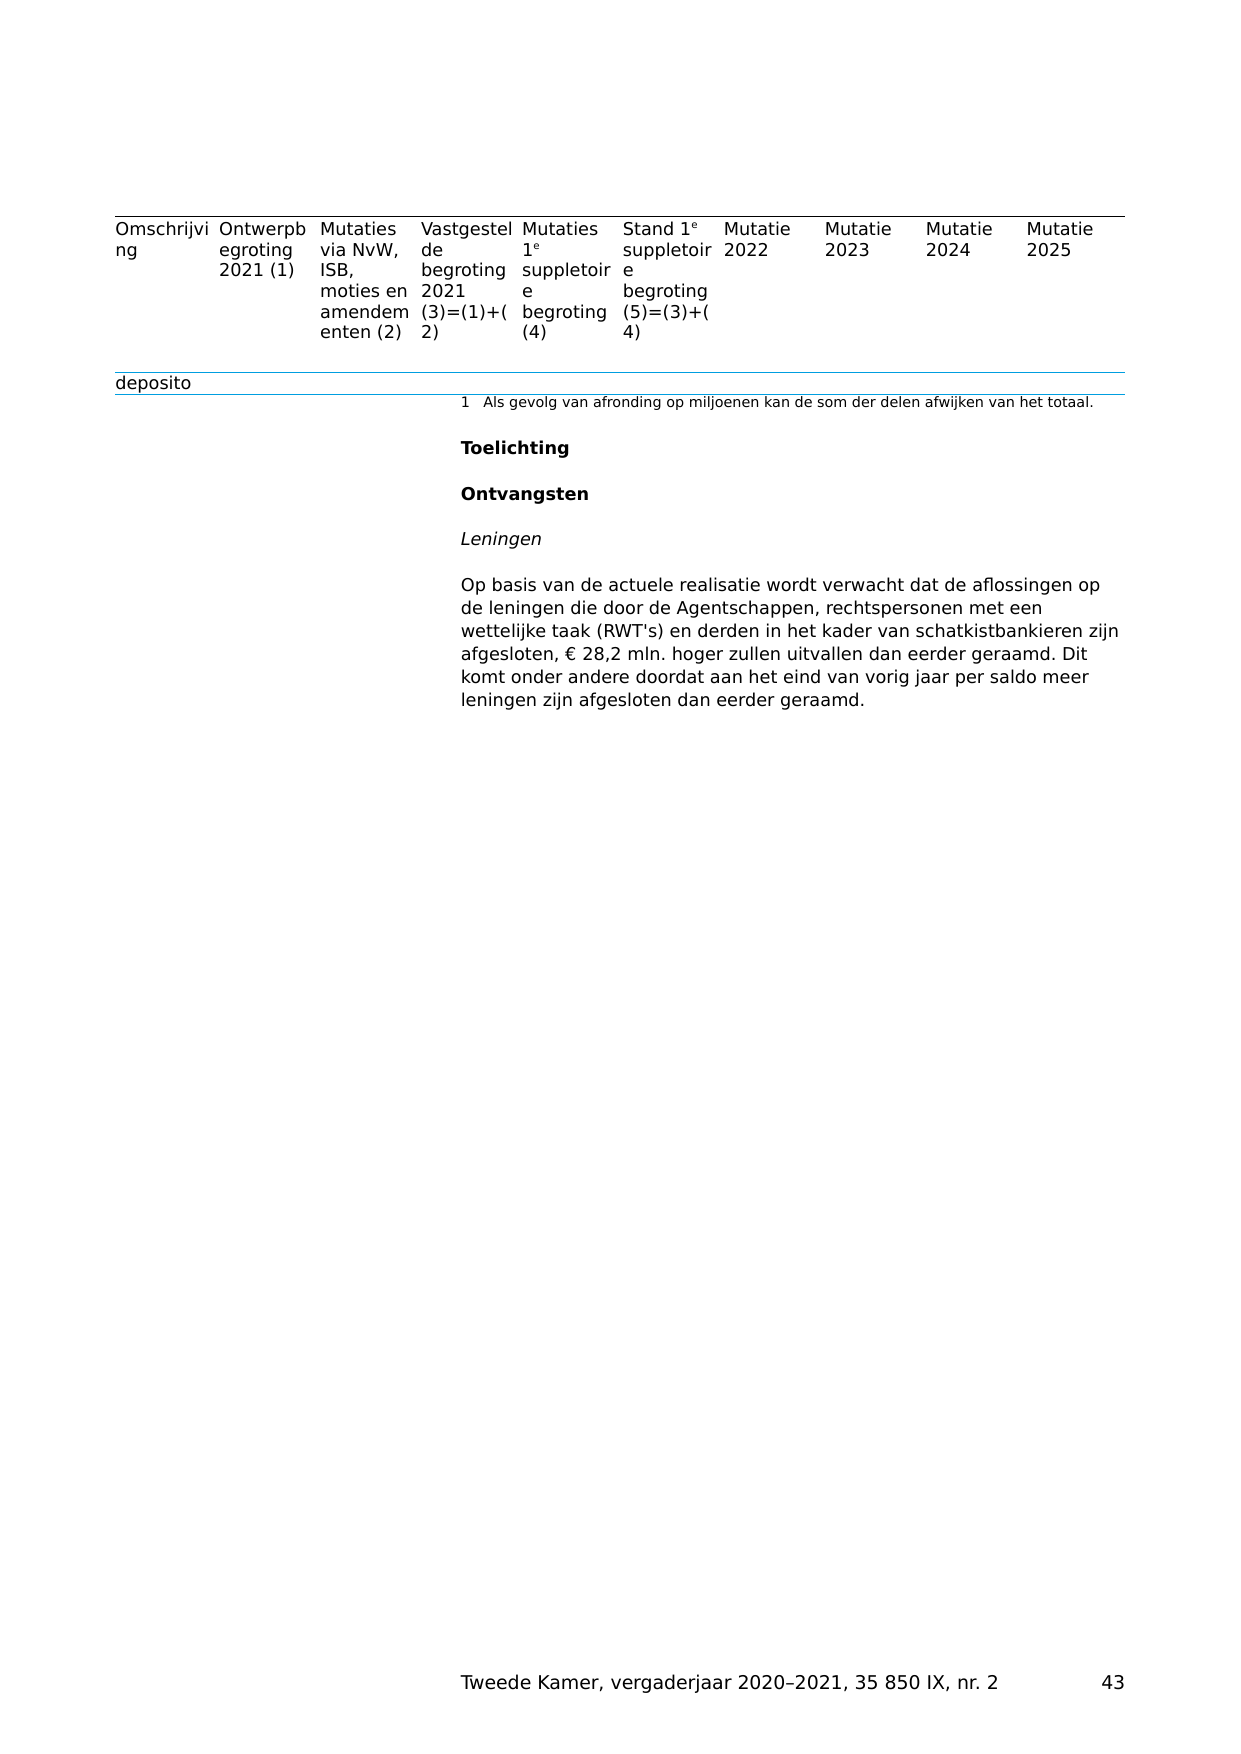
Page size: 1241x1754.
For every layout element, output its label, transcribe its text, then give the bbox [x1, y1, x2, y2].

table_cell [418, 373, 519, 393]
table_cell [216, 373, 317, 393]
table_cell [923, 373, 1023, 393]
text Op basis van de actuele realisatie wordt verwacht dat de aflossingen op de leningen die door de Agentschappen, rechtspersonen met een wettelijke taak (RWT's) en derden in het kader van schatkistbankieren zijn afgesloten, € 28,2 mln. hoger zullen uitvallen dan eerder geraamd. Dit komt onder andere doordat aan het eind van vorig jaar per saldo meer leningen zijn afgesloten dan eerder geraamd. [461, 573, 1125, 711]
table_cell [115, 346, 1125, 372]
table_cell Mutatie 2023 [822, 217, 923, 346]
table_cell Mutatie 2024 [923, 217, 1023, 346]
list Als gevolg van afronding op miljoenen kan de som der delen afwijken van het totaal. [461, 395, 1125, 411]
table_header Tabel 16 Budgettaire gevolgen van beleidsartikel 12 (bedragen x € 1 mln.1 [115, 191, 1125, 216]
table_cell [721, 373, 822, 393]
table_cell [1024, 373, 1125, 393]
table_cell [620, 373, 721, 393]
table_cell Stand 1e suppletoire begroting (5)=(3)+(4) [620, 217, 721, 346]
table_cell Vastgestelde begroting 2021 (3)=(1)+(2) [418, 217, 519, 346]
table_cell Mutatie 2022 [721, 217, 822, 346]
table_cell [822, 373, 923, 393]
table_cell Ontwerpbegroting 2021 (1) [216, 217, 317, 346]
table_cell Mutaties 1e suppletoire begroting (4) [519, 217, 620, 346]
table_cell [519, 373, 620, 393]
text Leningen [461, 527, 1125, 550]
table_cell [317, 373, 418, 393]
table_cell Omschrijving [115, 217, 216, 346]
text Toelichting [461, 436, 1125, 459]
text Ontvangsten [461, 482, 1125, 504]
table_cell Mutatie 2025 [1024, 217, 1125, 346]
table_cell Mutaties via NvW, ISB, moties en amendementen (2) [317, 217, 418, 346]
table_cell deposito [115, 373, 216, 393]
